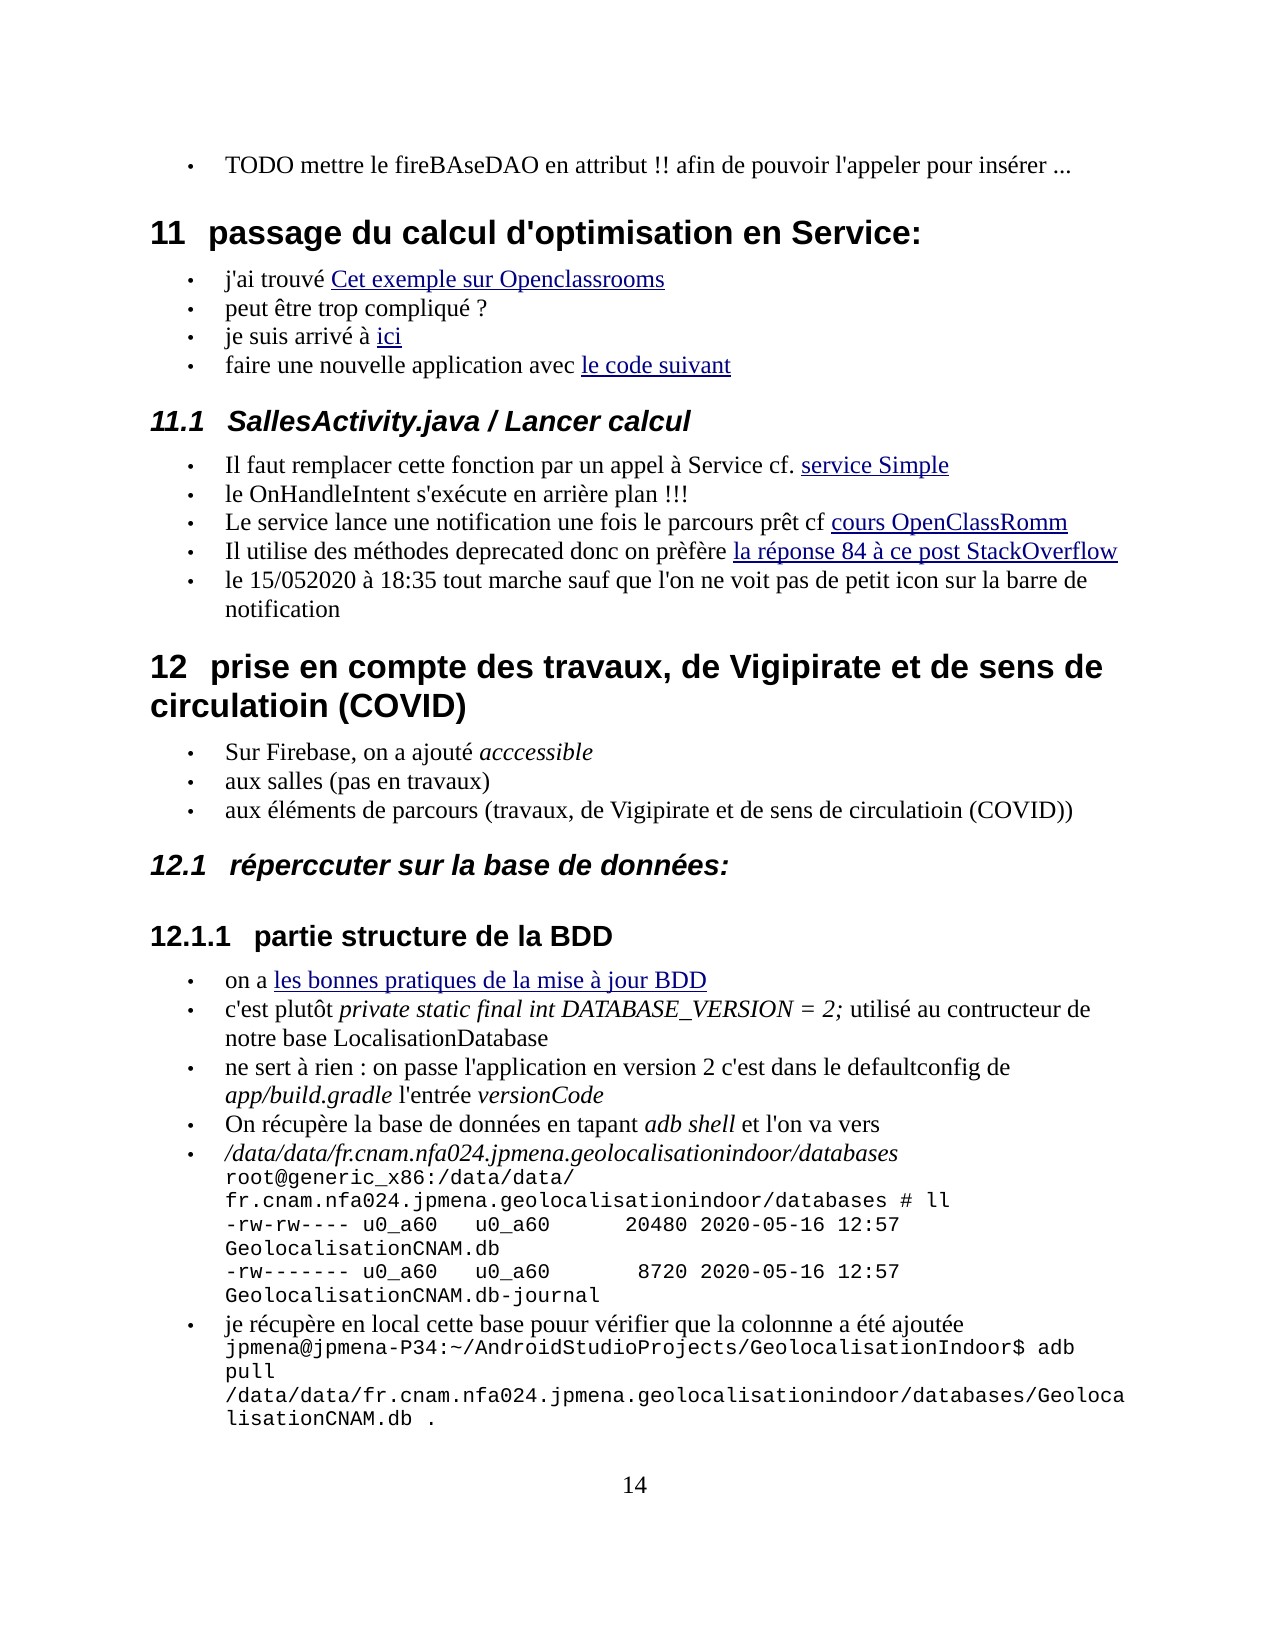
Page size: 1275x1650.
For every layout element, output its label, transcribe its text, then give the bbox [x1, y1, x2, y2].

list Il utilise des méthodes deprecated donc on prèfère la réponse 84 à ce post StackOverflow [187, 536, 1125, 565]
list -rw-rw---- u0_a60 u0_a60 20480 2020-05-16 12:57 GeolocalisationCNAM.db [187, 1214, 1125, 1261]
list Il faut remplacer cette fonction par un appel à Service cf. service Simple [187, 450, 1125, 479]
subtitle réperccuter sur la base de données: [150, 848, 1125, 882]
list j'ai trouvé Cet exemple sur Openclassrooms [187, 264, 1125, 293]
list ne sert à rien : on passe l'application en version 2 c'est dans le defaultconfig de app/build.gradle l'entrée versionCode [187, 1052, 1125, 1109]
list root@generic_x86:/data/data/fr.cnam.nfa024.jpmena.geolocalisationindoor/databases # ll [187, 1167, 1125, 1214]
list je récupère en local cette base pouur vérifier que la colonnne a été ajoutée [187, 1309, 1125, 1337]
list peut être trop compliqué ? [187, 293, 1125, 321]
list aux salles (pas en travaux) [187, 766, 1125, 795]
list On récupère la base de données en tapant adb shell et l'on va vers [187, 1109, 1125, 1138]
list je suis arrivé à ici [187, 321, 1125, 350]
subtitle SallesActivity.java / Lancer calcul [150, 404, 1125, 437]
list /data/data/fr.cnam.nfa024.jpmena.geolocalisationindoor/databases [187, 1138, 1125, 1167]
subtitle passage du calcul d'optimisation en Service: [150, 213, 1125, 251]
subtitle prise en compte des travaux, de Vigipirate et de sens de circulatioin (COVID) [150, 647, 1125, 725]
list TODO mettre le fireBAseDAO en attribut !! afin de pouvoir l'appeler pour insérer ... [187, 150, 1125, 179]
list faire une nouvelle application avec le code suivant [187, 350, 1125, 379]
list aux éléments de parcours (travaux, de Vigipirate et de sens de circulatioin (COVID)) [187, 795, 1125, 823]
list on a les bonnes pratiques de la mise à jour BDD [187, 966, 1125, 994]
list Le service lance une notification une fois le parcours prêt cf cours OpenClassRomm [187, 507, 1125, 536]
list Sur Firebase, on a ajouté acccessible [187, 737, 1125, 766]
list jpmena@jpmena-P34:~/AndroidStudioProjects/GeolocalisationIndoor$ adb pull /data/data/fr.cnam.nfa024.jpmena.geolocalisationindoor/databases/GeolocalisationCNAM.db . [187, 1337, 1125, 1432]
list c'est plutôt private static final int DATABASE_VERSION = 2; utilisé au contructeur de notre base LocalisationDatabase [187, 994, 1125, 1052]
list le 15/052020 à 18:35 tout marche sauf que l'on ne voit pas de petit icon sur la barre de notification [187, 565, 1125, 622]
subtitle partie structure de la BDD [150, 919, 1125, 953]
list -rw------- u0_a60 u0_a60 8720 2020-05-16 12:57 GeolocalisationCNAM.db-journal [187, 1261, 1125, 1309]
list le OnHandleIntent s'exécute en arrière plan !!! [187, 479, 1125, 507]
